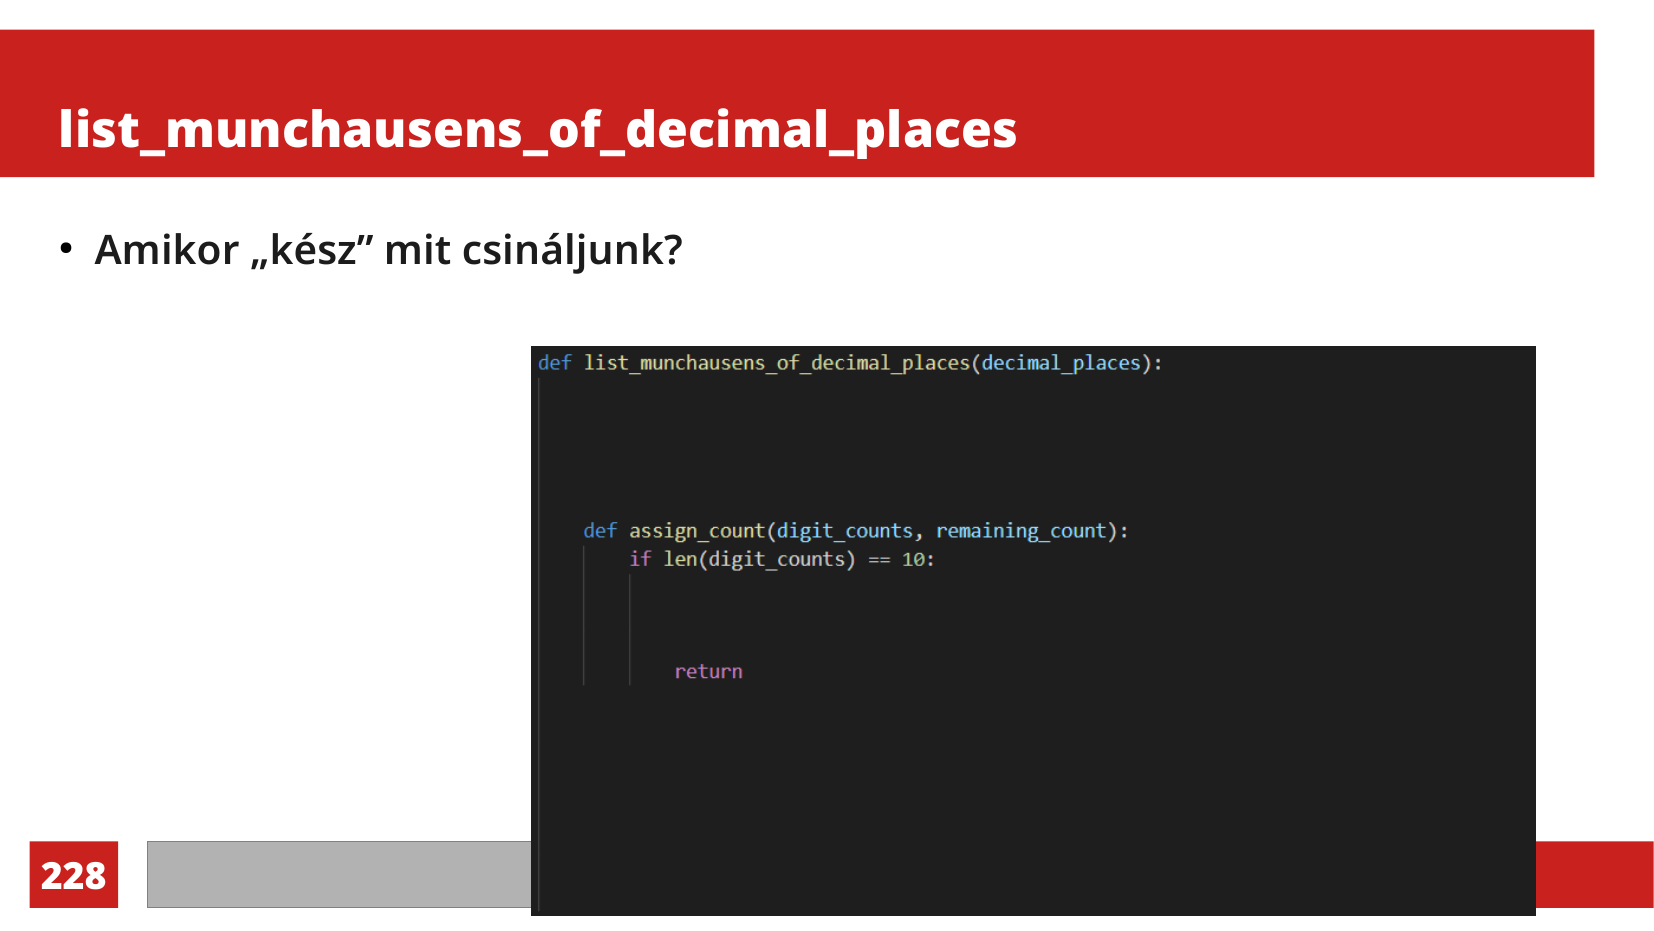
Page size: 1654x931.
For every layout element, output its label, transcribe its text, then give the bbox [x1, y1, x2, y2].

list Amikor „kész” mit csináljunk? [59, 221, 1565, 739]
picture [531, 346, 1536, 916]
title list_munchausens_of_decimal_places [59, 44, 1595, 163]
